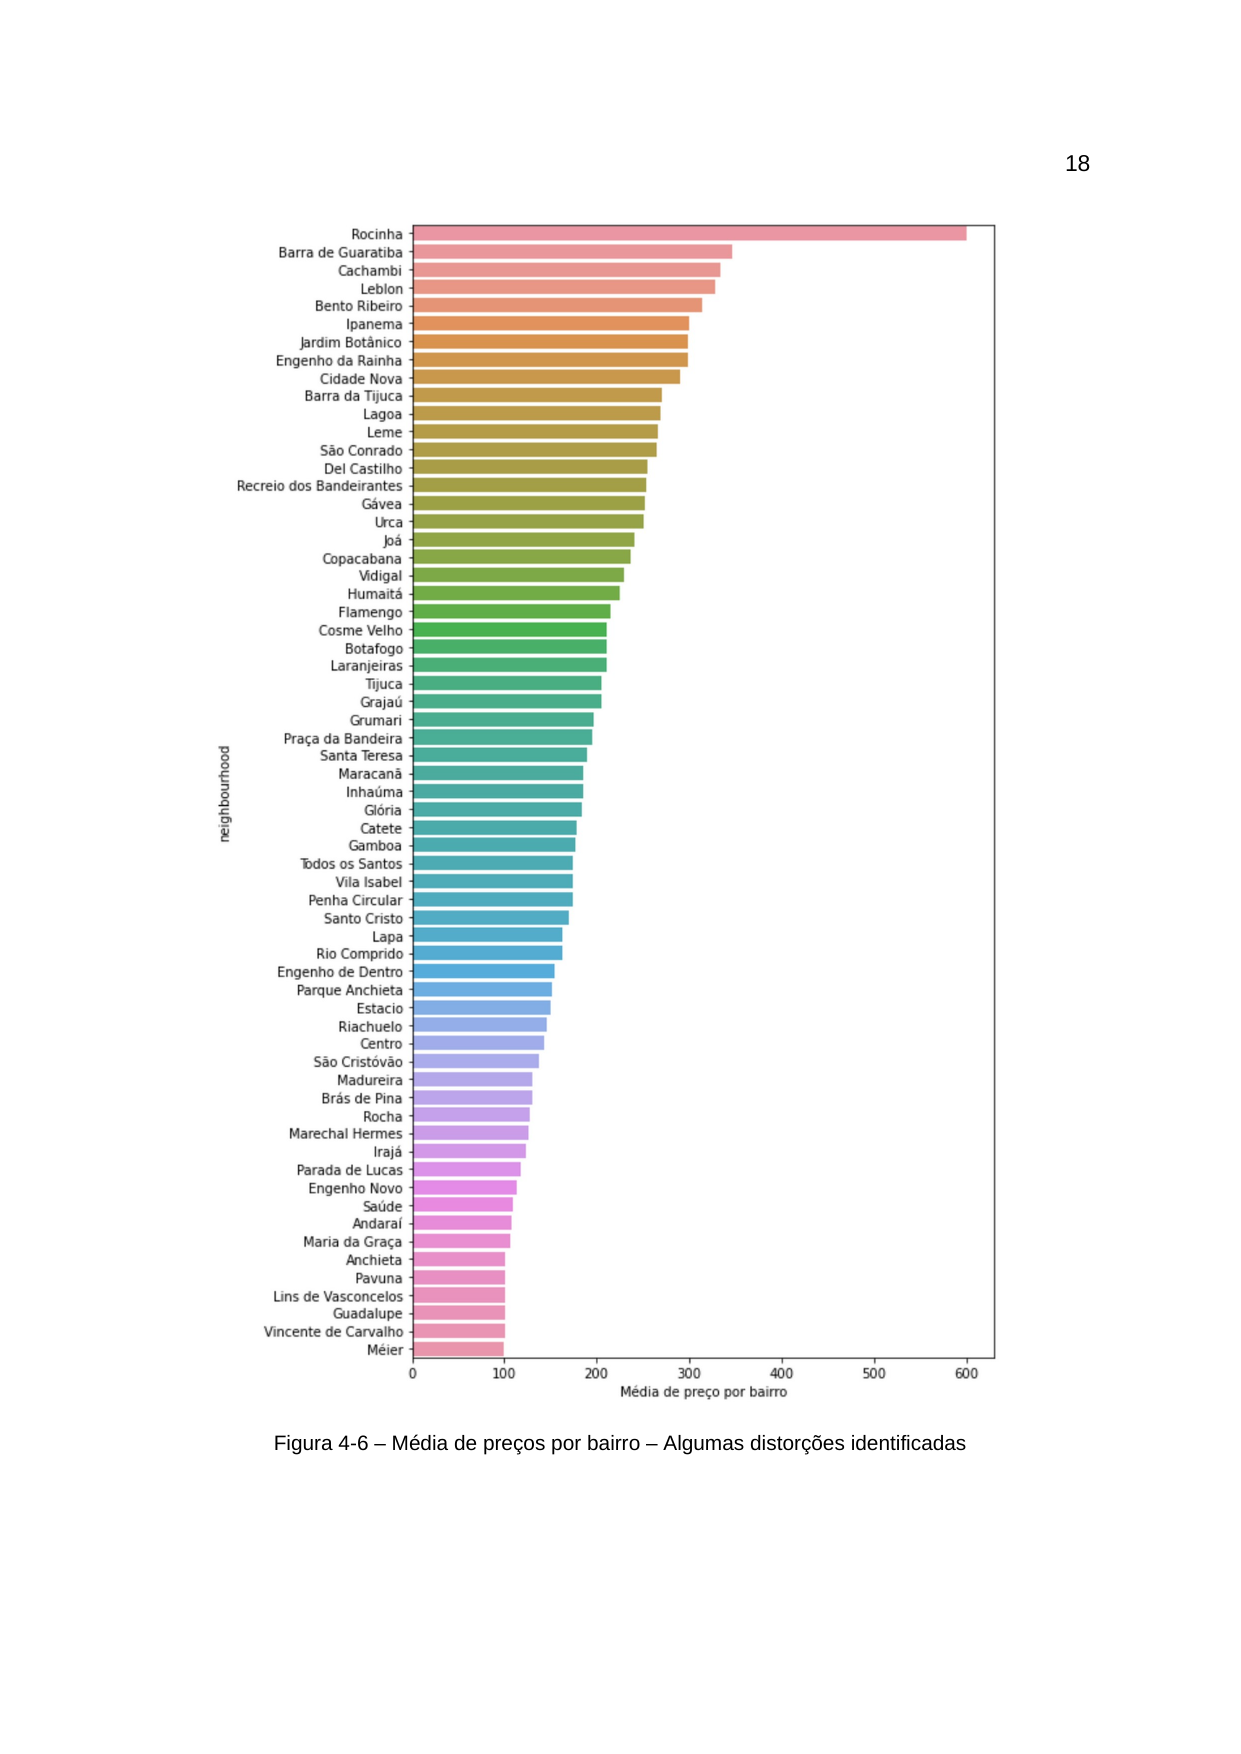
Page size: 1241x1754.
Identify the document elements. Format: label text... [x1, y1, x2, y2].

picture [150, 205, 1091, 1419]
text Figura 4-6 – Média de preços por bairro – Algumas distorções identificadas [150, 1419, 1090, 1455]
